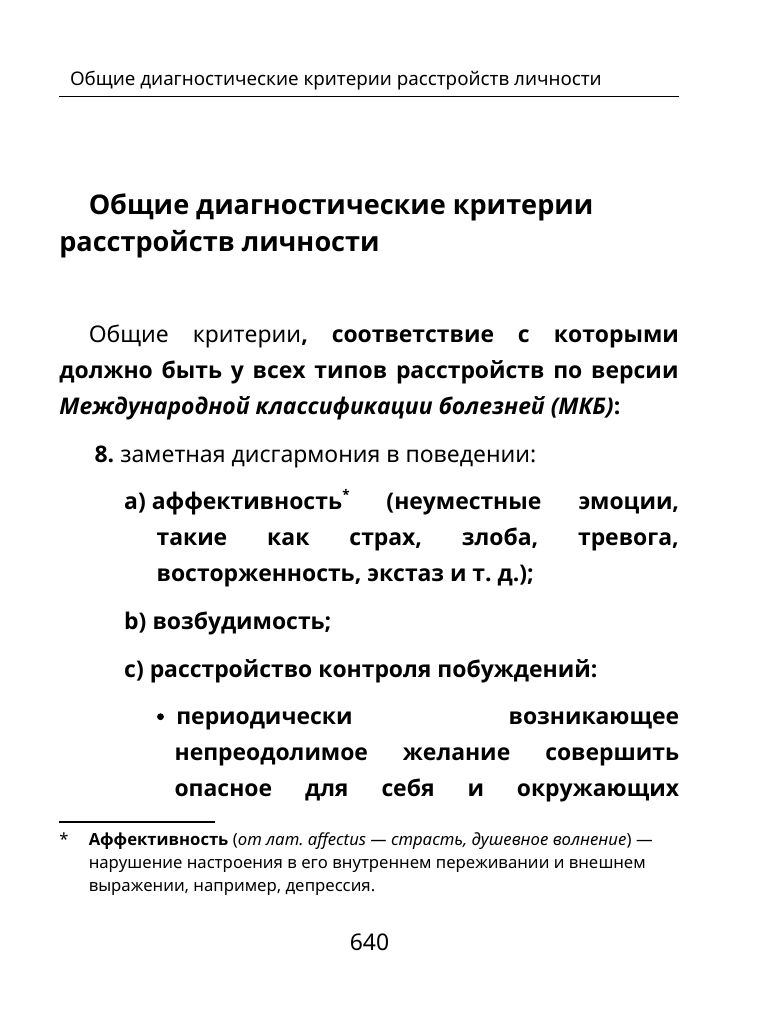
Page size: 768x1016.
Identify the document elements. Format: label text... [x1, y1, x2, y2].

list аффективность (неуместные эмоции, такие как страх, злоба, тревога, восторженность, экстаз и т. д.); [118, 485, 679, 588]
list периодически возникающее непреодолимое желание совершить опасное для себя и окружающих [156, 700, 679, 803]
list Аффективность (от лат. affectus — страсть, душевное волнение) — нарушение настроения в его внутреннем переживании и внешнем выражении, например, депрессия. [59, 828, 679, 896]
text Общие критерии, соответствие с которыми должно быть у всех типов расстройств по версии Международной классификации болезней (МКБ): [59, 318, 679, 421]
subtitle Общие диагностические критерии расстройств личности [59, 185, 679, 259]
list заметная дисгармония в поведении: [88, 437, 679, 469]
list расстройство контроля побуждений: [118, 652, 679, 684]
list возбудимость; [118, 605, 679, 636]
